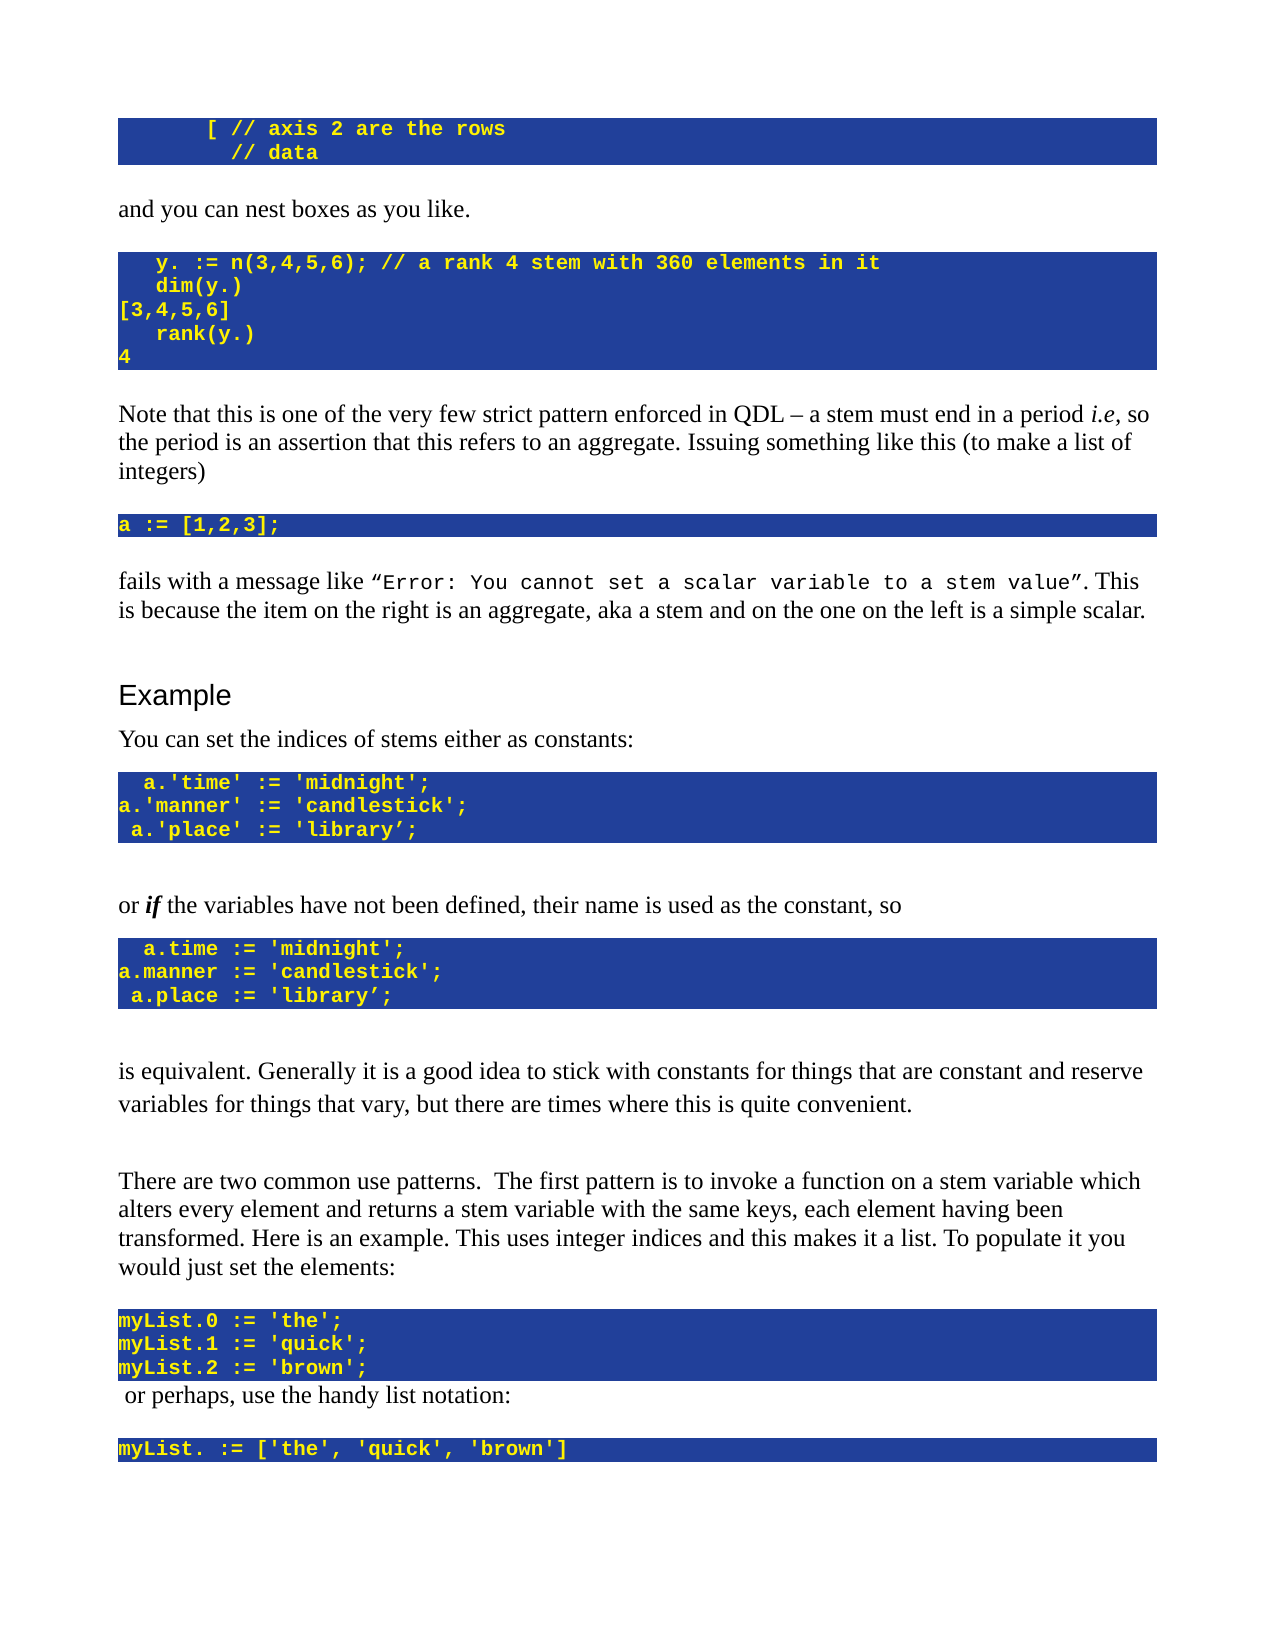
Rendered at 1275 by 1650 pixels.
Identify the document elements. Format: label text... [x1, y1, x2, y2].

text myList.2 := 'brown'; [118, 1357, 1157, 1381]
text Note that this is one of the very few strict pattern enforced in QDL – a stem must end in a period i.e, so the period is an assertion that this refers to an aggregate. Issuing something like this (to make a list of integers) [118, 399, 1157, 485]
text myList.0 := 'the'; [118, 1309, 1157, 1333]
text // data [118, 142, 1157, 165]
text a.manner := 'candlestick'; [118, 962, 1157, 985]
text [ // axis 2 are the rows [118, 118, 1157, 142]
text There are two common use patterns. The first pattern is to invoke a function on a stem variable which alters every element and returns a stem variable with the same keys, each element having been transformed. Here is an example. This uses integer indices and this makes it a list. To populate it you would just set the elements: [118, 1166, 1157, 1281]
text a.'time' := 'midnight'; [118, 772, 1157, 795]
text a.place := 'library’; [118, 985, 1157, 1009]
text a.time := 'midnight'; [118, 938, 1157, 962]
text or perhaps, use the handy list notation: [118, 1381, 1157, 1409]
text or if the variables have not been defined, their name is used as the constant, so [118, 890, 1157, 919]
text a := [1,2,3]; [118, 514, 1157, 537]
text dim(y.) [118, 275, 1157, 299]
text y. := n(3,4,5,6); // a rank 4 stem with 360 elements in it [118, 252, 1157, 275]
text You can set the indices of stems either as constants: [118, 724, 1157, 753]
text rank(y.) [118, 323, 1157, 346]
text myList. := ['the', 'quick', 'brown'] [118, 1438, 1157, 1462]
subtitle Example [118, 678, 1157, 712]
text [3,4,5,6] [118, 299, 1157, 323]
text is equivalent. Generally it is a good idea to stick with constants for things that are constant and reserve variables for things that vary, but there are times where this is quite convenient. [118, 1056, 1157, 1118]
text and you can nest boxes as you like. [118, 194, 1157, 223]
text a.'manner' := 'candlestick'; [118, 795, 1157, 819]
text 4 [118, 346, 1157, 370]
text fails with a message like “Error: You cannot set a scalar variable to a stem value”. This is because the item on the right is an aggregate, aka a stem and on the one on the left is a simple scalar. [118, 566, 1157, 624]
text myList.1 := 'quick'; [118, 1333, 1157, 1357]
text a.'place' := 'library’; [118, 819, 1157, 843]
